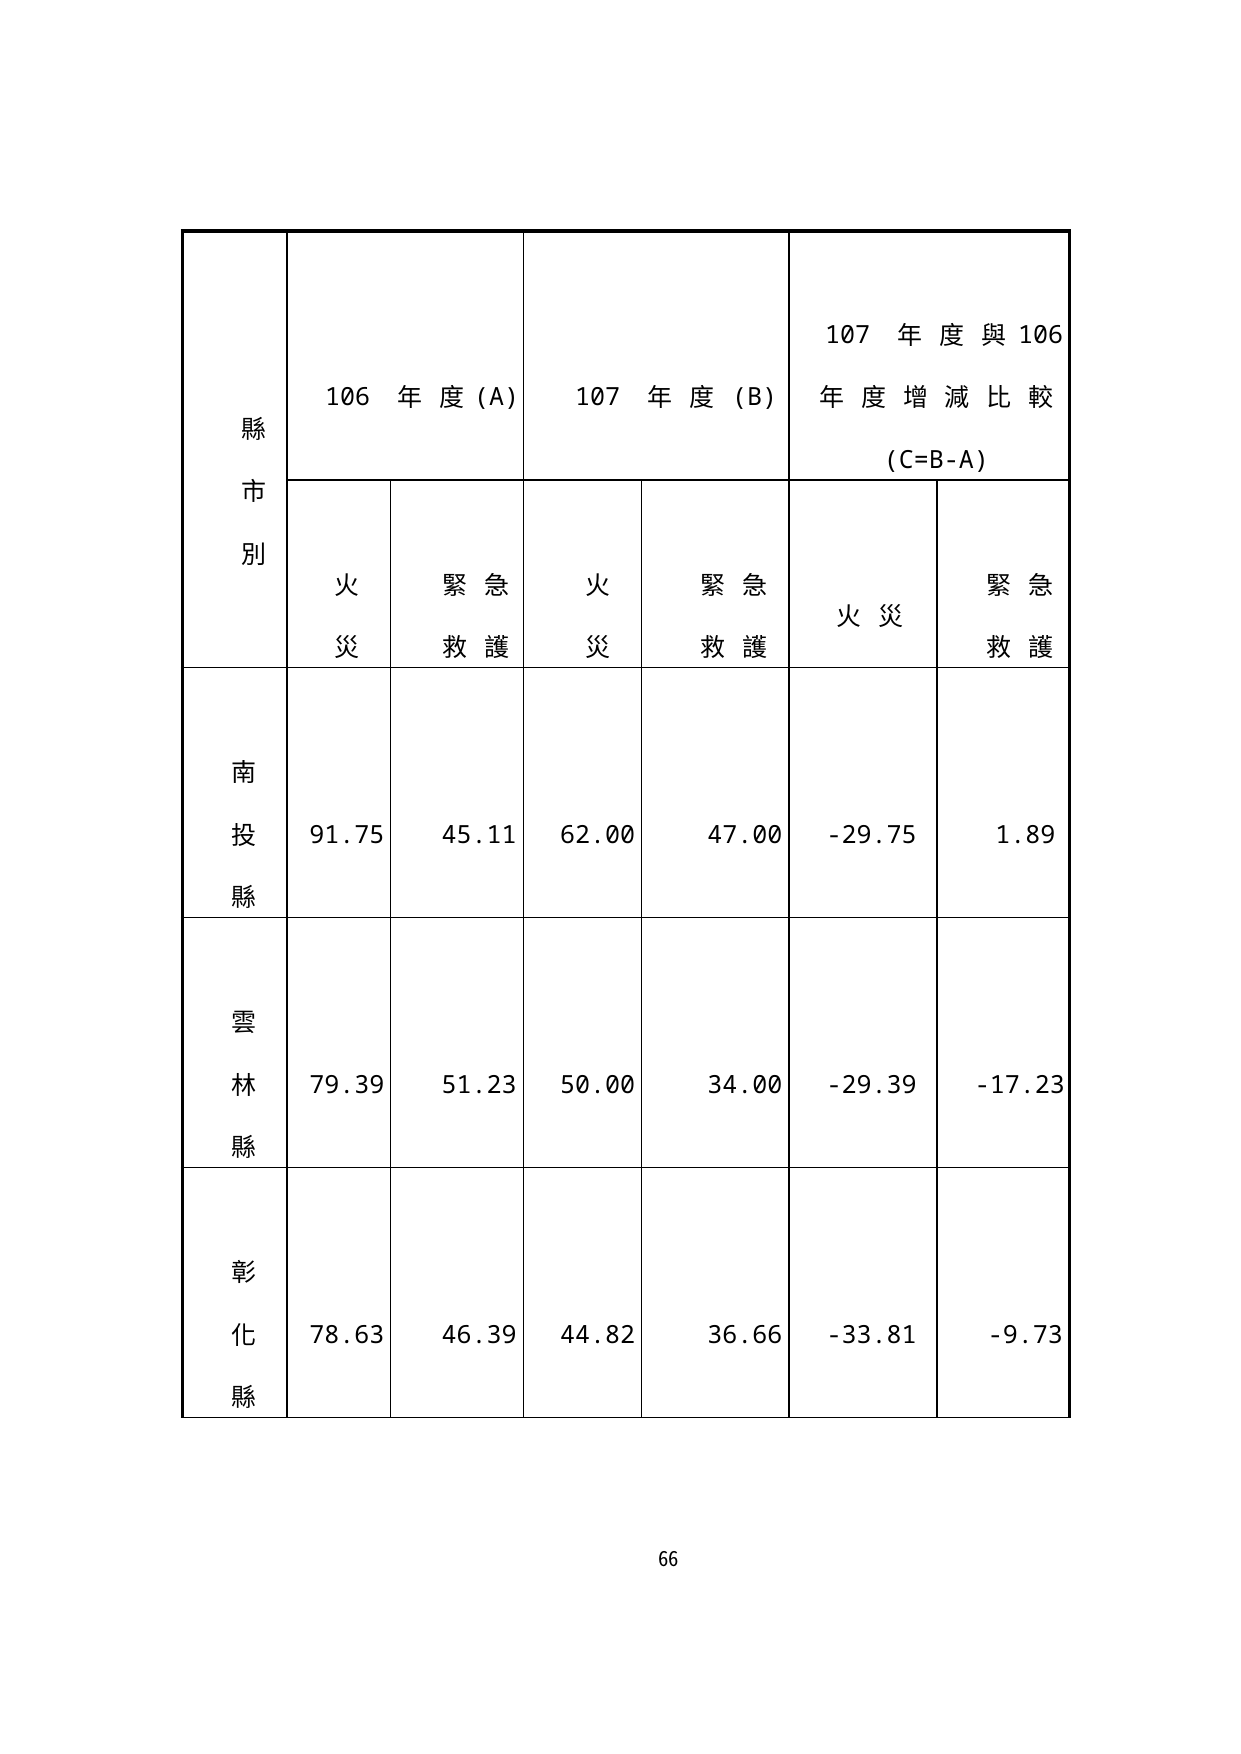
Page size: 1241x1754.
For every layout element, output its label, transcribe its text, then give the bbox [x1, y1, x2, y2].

table_cell 緊急救護 [938, 481, 1068, 667]
table_cell 78.63 [288, 1168, 390, 1417]
table_cell -33.81 [790, 1168, 936, 1417]
table_cell 火災 [790, 481, 936, 667]
table_cell 緊急救護 [642, 481, 788, 667]
table_cell 36.66 [642, 1168, 788, 1417]
table_header 縣市別 [184, 233, 286, 667]
table_header 106年度(A) [288, 233, 523, 479]
table_cell 火災 [524, 481, 641, 667]
table_cell 50.00 [524, 918, 641, 1167]
table_cell 47.00 [642, 668, 788, 917]
table_cell 南投縣 [184, 668, 286, 917]
table_cell 46.39 [391, 1168, 523, 1417]
table_header 107年度(B) [524, 233, 788, 479]
table_cell 51.23 [391, 918, 523, 1167]
table_cell 1.89 [938, 668, 1068, 917]
table_cell 緊急救護 [391, 481, 523, 667]
table_cell 彰化縣 [184, 1168, 286, 1417]
table_cell 45.11 [391, 668, 523, 917]
table_cell 雲林縣 [184, 918, 286, 1167]
table_cell 79.39 [288, 918, 390, 1167]
table_cell -29.39 [790, 918, 936, 1167]
table_cell 62.00 [524, 668, 641, 917]
table_cell 火災 [288, 481, 390, 667]
table_cell -17.23 [938, 918, 1068, 1167]
table_cell -9.73 [938, 1168, 1068, 1417]
table_header 107年度與106年度增減比較(C=B-A) [790, 233, 1068, 479]
table_cell 91.75 [288, 668, 390, 917]
table_cell -29.75 [790, 668, 936, 917]
table_cell 44.82 [524, 1168, 641, 1417]
table_cell 34.00 [642, 918, 788, 1167]
